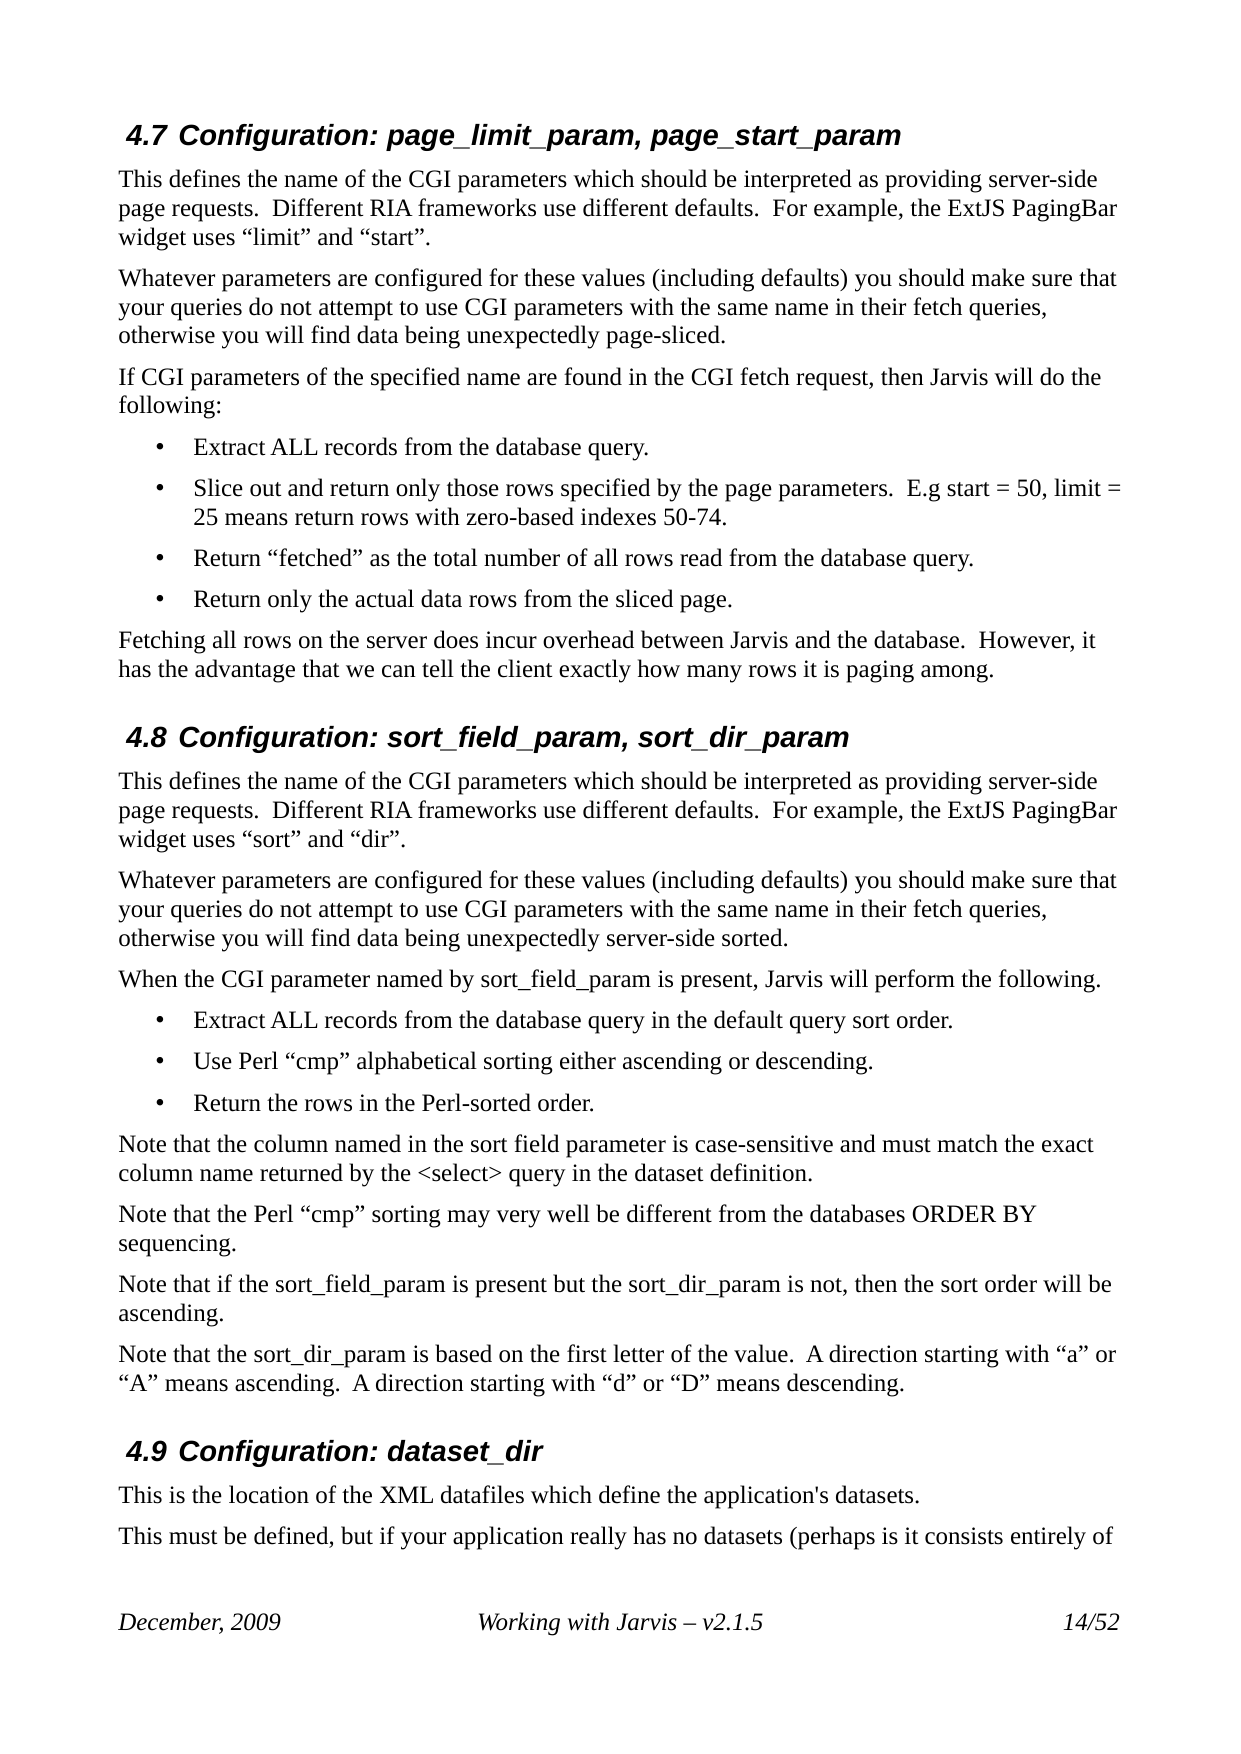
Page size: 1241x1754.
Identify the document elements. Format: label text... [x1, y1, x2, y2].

text Fetching all rows on the server does incur overhead between Jarvis and the database. However, it has the advantage that we can tell the client exactly how many rows it is paging among. [118, 625, 1122, 683]
list Use Perl “cmp” alphabetical sorting either ascending or descending. [156, 1046, 1122, 1075]
list Slice out and return only those rows specified by the page parameters. E.g start = 50, limit = 25 means return rows with zero-based indexes 50-74. [156, 473, 1122, 530]
list Return only the actual data rows from the sliced page. [156, 584, 1122, 613]
list Extract ALL records from the database query in the default query sort order. [156, 1005, 1122, 1034]
list Return “fetched” as the total number of all rows read from the database query. [156, 543, 1122, 572]
text If CGI parameters of the specified name are found in the CGI fetch request, then Jarvis will do the following: [118, 362, 1122, 419]
text Whatever parameters are configured for these values (including defaults) you should make sure that your queries do not attempt to use CGI parameters with the same name in their fetch queries, otherwise you will find data being unexpectedly page-sliced. [118, 263, 1122, 349]
list Extract ALL records from the database query. [156, 432, 1122, 460]
text This is the location of the XML datafiles which define the application's datasets. [118, 1480, 1122, 1509]
text Whatever parameters are configured for these values (including defaults) you should make sure that your queries do not attempt to use CGI parameters with the same name in their fetch queries, otherwise you will find data being unexpectedly server-side sorted. [118, 865, 1122, 951]
subtitle Configuration: sort_field_param, sort_dir_param [118, 720, 1122, 754]
list Return the rows in the Perl-sorted order. [156, 1088, 1122, 1116]
text This defines the name of the CGI parameters which should be interpreted as providing server-side page requests. Different RIA frameworks use different defaults. For example, the ExtJS PagingBar widget uses “sort” and “dir”. [118, 766, 1122, 853]
text This defines the name of the CGI parameters which should be interpreted as providing server-side page requests. Different RIA frameworks use different defaults. For example, the ExtJS PagingBar widget uses “limit” and “start”. [118, 164, 1122, 250]
text Note that the column named in the sort field parameter is case-sensitive and must match the exact column name returned by the <select> query in the dataset definition. [118, 1129, 1122, 1186]
text Note that the Perl “cmp” sorting may very well be different from the databases ORDER BY sequencing. [118, 1199, 1122, 1256]
text This must be defined, but if your application really has no datasets (perhaps is it consists entirely of [118, 1521, 1122, 1550]
text When the CGI parameter named by sort_field_param is present, Jarvis will perform the following. [118, 964, 1122, 993]
subtitle Configuration: page_limit_param, page_start_param [118, 118, 1122, 152]
subtitle Configuration: dataset_dir [118, 1434, 1122, 1467]
text Note that the sort_dir_param is based on the first letter of the value. A direction starting with “a” or “A” means ascending. A direction starting with “d” or “D” means descending. [118, 1339, 1122, 1396]
text Note that if the sort_field_param is present but the sort_dir_param is not, then the sort order will be ascending. [118, 1269, 1122, 1326]
